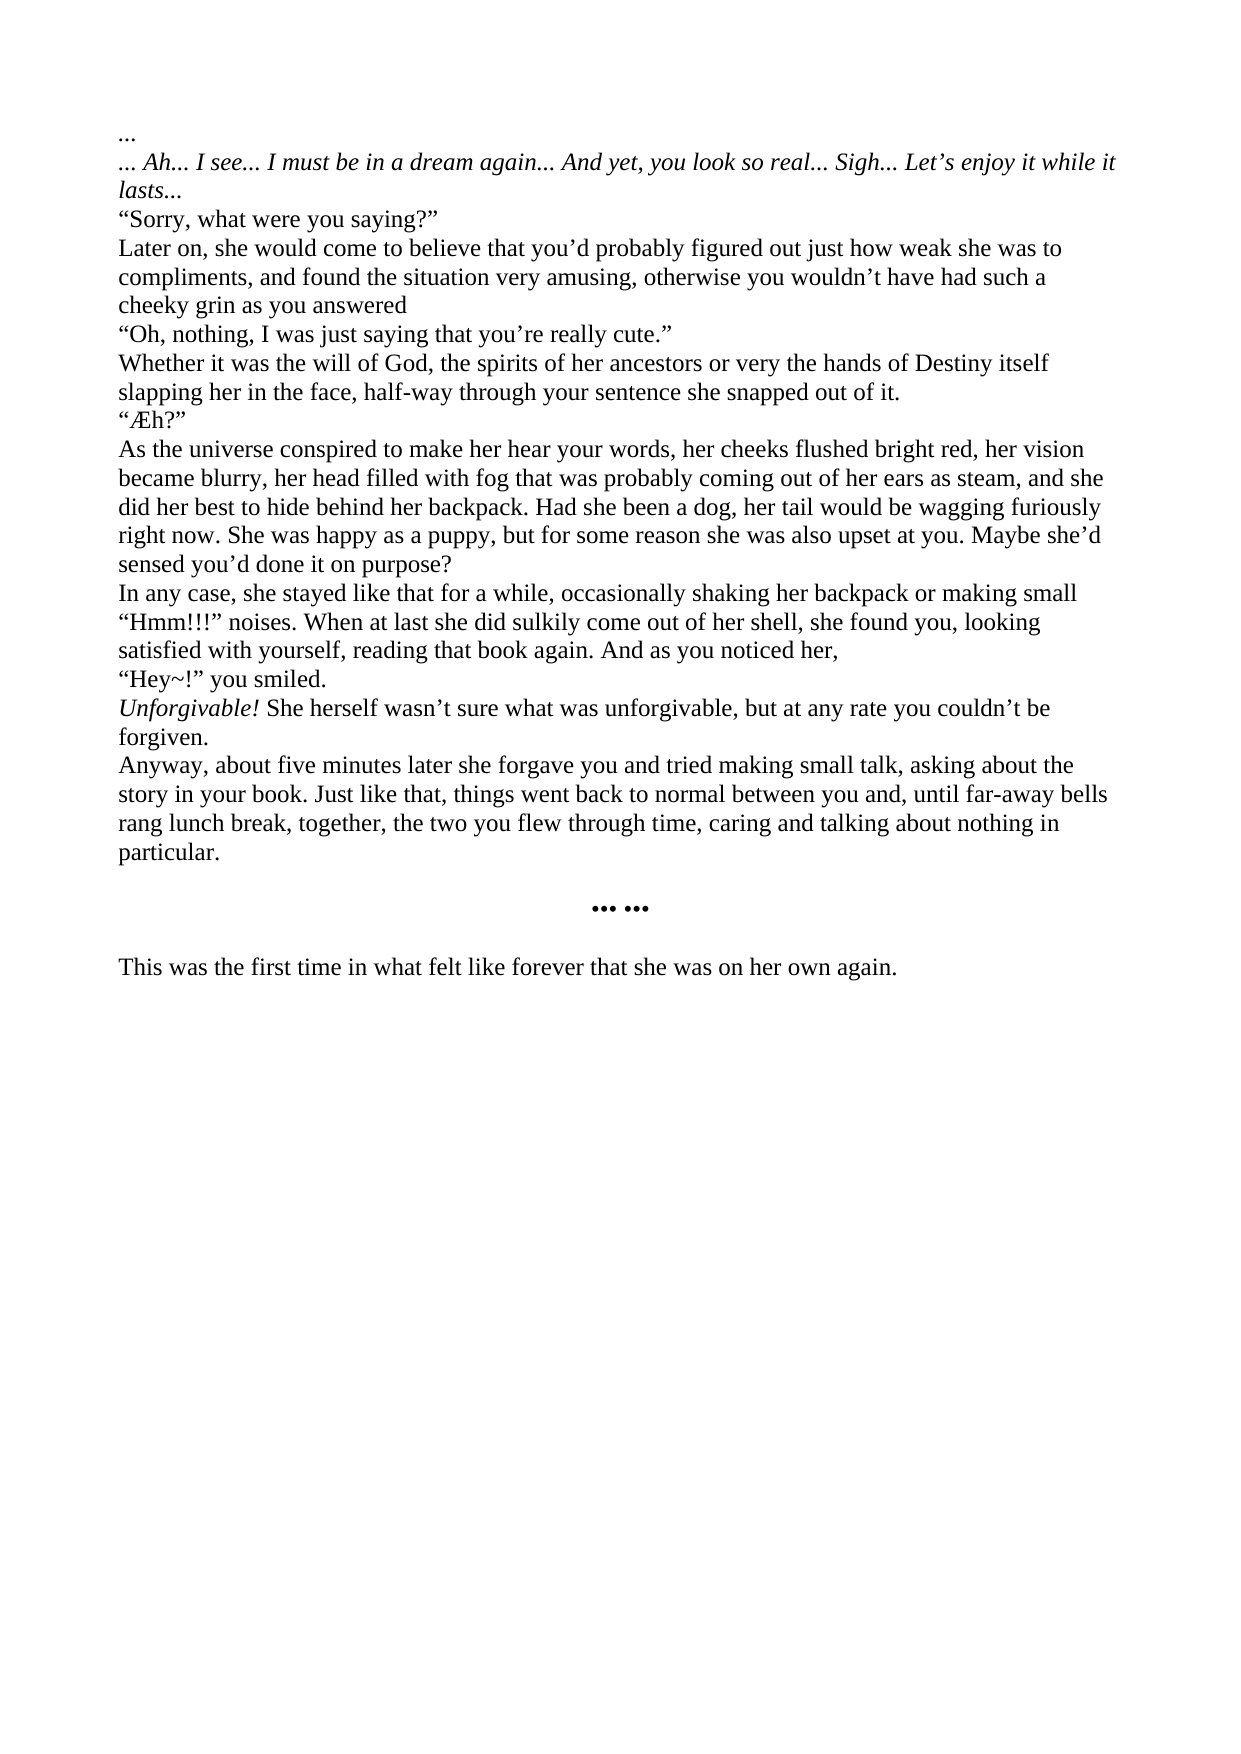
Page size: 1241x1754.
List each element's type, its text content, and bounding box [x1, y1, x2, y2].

text “Hey~!” you smiled. [118, 664, 1122, 693]
text Unforgivable! She herself wasn’t sure what was unforgivable, but at any rate you couldn’t be forgiven. [118, 693, 1122, 751]
text “Sorry, what were you saying?” [118, 204, 1122, 233]
text This was the first time in what felt like forever that she was on her own again. [118, 952, 1122, 981]
text ... Ah... I see... I must be in a dream again... And yet, you look so real... Sigh... Let’s enjoy it while it lasts... [118, 147, 1122, 204]
text Anyway, about five minutes later she forgave you and tried making small talk, asking about the story in your book. Just like that, things went back to normal between you and, until far-away bells rang lunch break, together, the two you flew through time, caring and talking about nothing in particular. [118, 751, 1122, 866]
text “Oh, nothing, I was just saying that you’re really cute.” [118, 319, 1122, 348]
text In any case, she stayed like that for a while, occasionally shaking her backpack or making small “Hmm!!!” noises. When at last she did sulkily come out of her shell, she found you, looking satisfied with yourself, reading that book again. And as you noticed her, [118, 578, 1122, 664]
text “Æh?” [118, 406, 1122, 434]
text As the universe conspired to make her hear your words, her cheeks flushed bright red, her vision became blurry, her head filled with fog that was probably coming out of her ears as steam, and she did her best to hide behind her backpack. Had she been a dog, her tail would be wagging furiously right now. She was happy as a puppy, but for some reason she was also upset at you. Maybe she’d sensed you’d done it on purpose? [118, 434, 1122, 578]
text ••• ••• [118, 894, 1122, 923]
text Later on, she would come to believe that you’d probably figured out just how weak she was to compliments, and found the situation very amusing, otherwise you wouldn’t have had such a cheeky grin as you answered [118, 233, 1122, 319]
text Whether it was the will of God, the spirits of her ancestors or very the hands of Destiny itself slapping her in the face, half-way through your sentence she snapped out of it. [118, 348, 1122, 406]
text ... [118, 118, 1122, 147]
